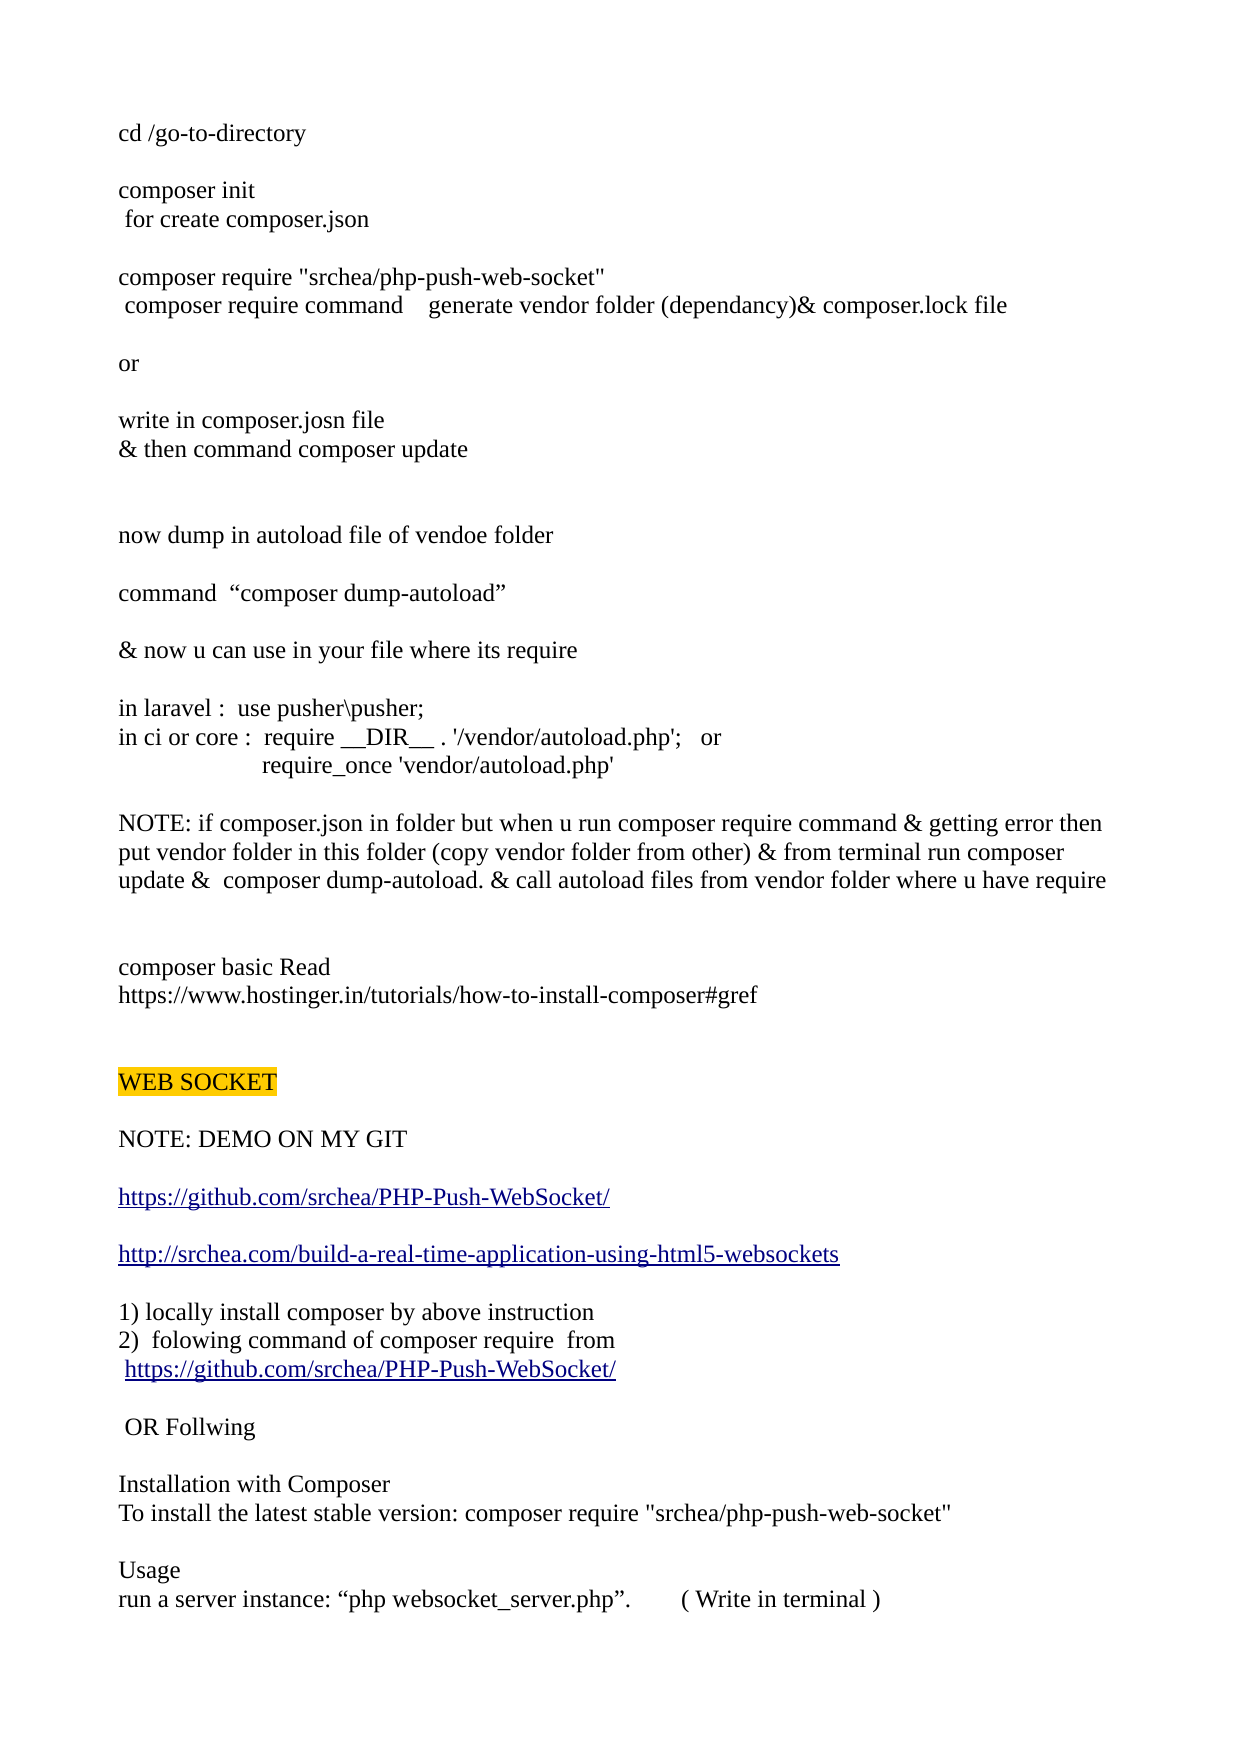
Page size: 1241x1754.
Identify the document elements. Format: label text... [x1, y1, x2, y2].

text NOTE: if composer.json in folder but when u run composer require command & getting error then put vendor folder in this folder (copy vendor folder from other) & from terminal run composer update & composer dump-autoload. & call autoload files from vendor folder where u have require [118, 808, 1122, 894]
text require_once 'vendor/autoload.php' [118, 751, 1122, 779]
text WEB SOCKET [118, 1067, 1122, 1096]
text To install the latest stable version: composer require "srchea/php-push-web-socket" [118, 1498, 1122, 1527]
text composer basic Read [118, 952, 1122, 981]
text https://github.com/srchea/PHP-Push-WebSocket/ [118, 1354, 1122, 1383]
text https://github.com/srchea/PHP-Push-WebSocket/ [118, 1182, 1122, 1211]
text composer init [118, 176, 1122, 204]
text composer require command generate vendor folder (dependancy)& composer.lock file [118, 291, 1122, 319]
text https://www.hostinger.in/tutorials/how-to-install-composer#gref [118, 981, 1122, 1009]
text for create composer.json [118, 204, 1122, 233]
text now dump in autoload file of vendoe folder [118, 521, 1122, 549]
text 2) folowing command of composer require from [118, 1326, 1122, 1354]
text 1) locally install composer by above instruction [118, 1297, 1122, 1326]
text & then command composer update [118, 434, 1122, 463]
text composer require "srchea/php-push-web-socket" [118, 262, 1122, 291]
text cd /go-to-directory [118, 118, 1122, 147]
text Usage [118, 1556, 1122, 1584]
text or [118, 348, 1122, 377]
text & now u can use in your file where its require [118, 636, 1122, 664]
text OR Follwing [118, 1412, 1122, 1441]
text NOTE: DEMO ON MY GIT [118, 1124, 1122, 1153]
text run a server instance: “php websocket_server.php”. ( Write in terminal ) [118, 1584, 1122, 1613]
text Installation with Composer [118, 1469, 1122, 1498]
text http://srchea.com/build-a-real-time-application-using-html5-websockets [118, 1239, 1122, 1268]
text in laravel : use pusher\pusher; [118, 693, 1122, 722]
text command “composer dump-autoload” [118, 578, 1122, 607]
text in ci or core : require __DIR__ . '/vendor/autoload.php'; or [118, 722, 1122, 751]
text write in composer.josn file [118, 406, 1122, 434]
